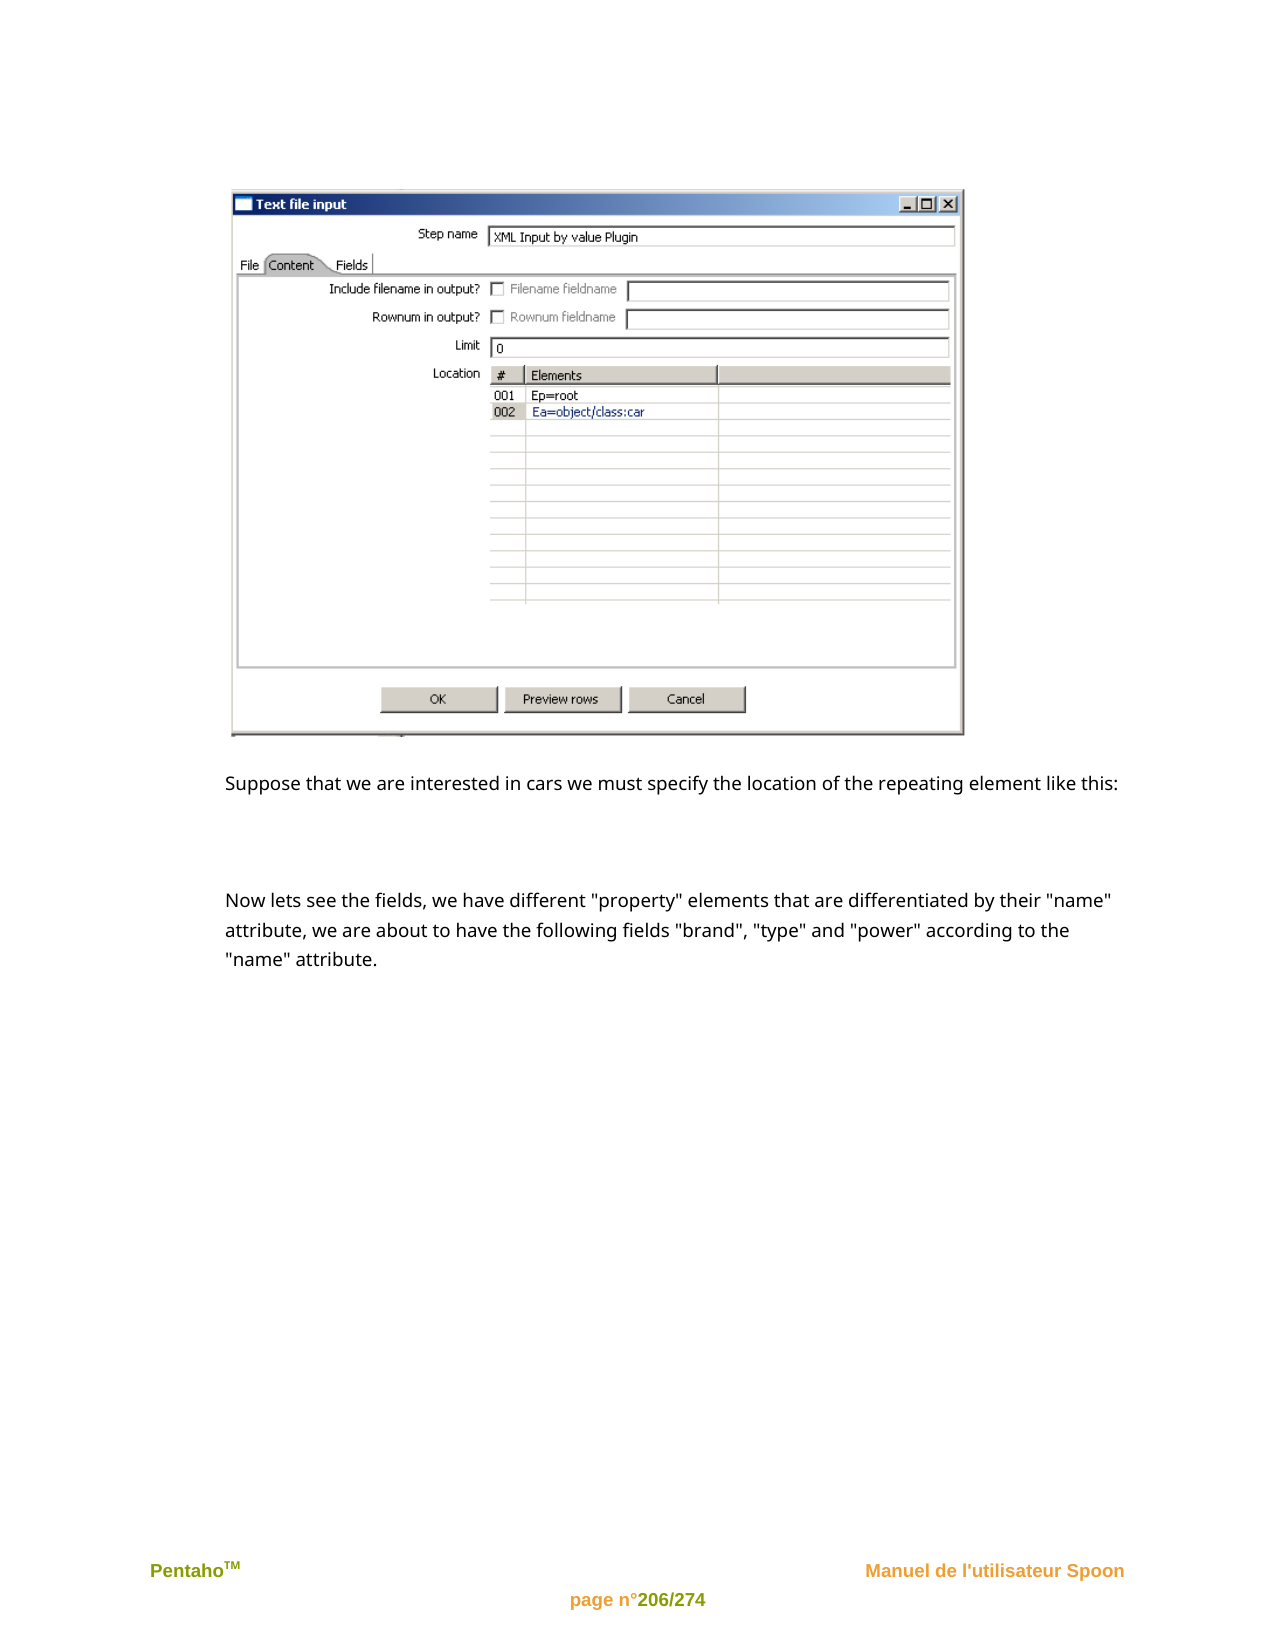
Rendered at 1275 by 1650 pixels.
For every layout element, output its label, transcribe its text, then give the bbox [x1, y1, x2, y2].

text Suppose that we are interested in cars we must specify the location of the repeating element like this: [225, 179, 1125, 796]
text Now lets see the fields, we have different "property" elements that are differentiated by their "name" attribute, we are about to have the following fields "brand", "type" and "power" according to the "name" attribute. [225, 884, 1125, 972]
picture [231, 189, 965, 737]
